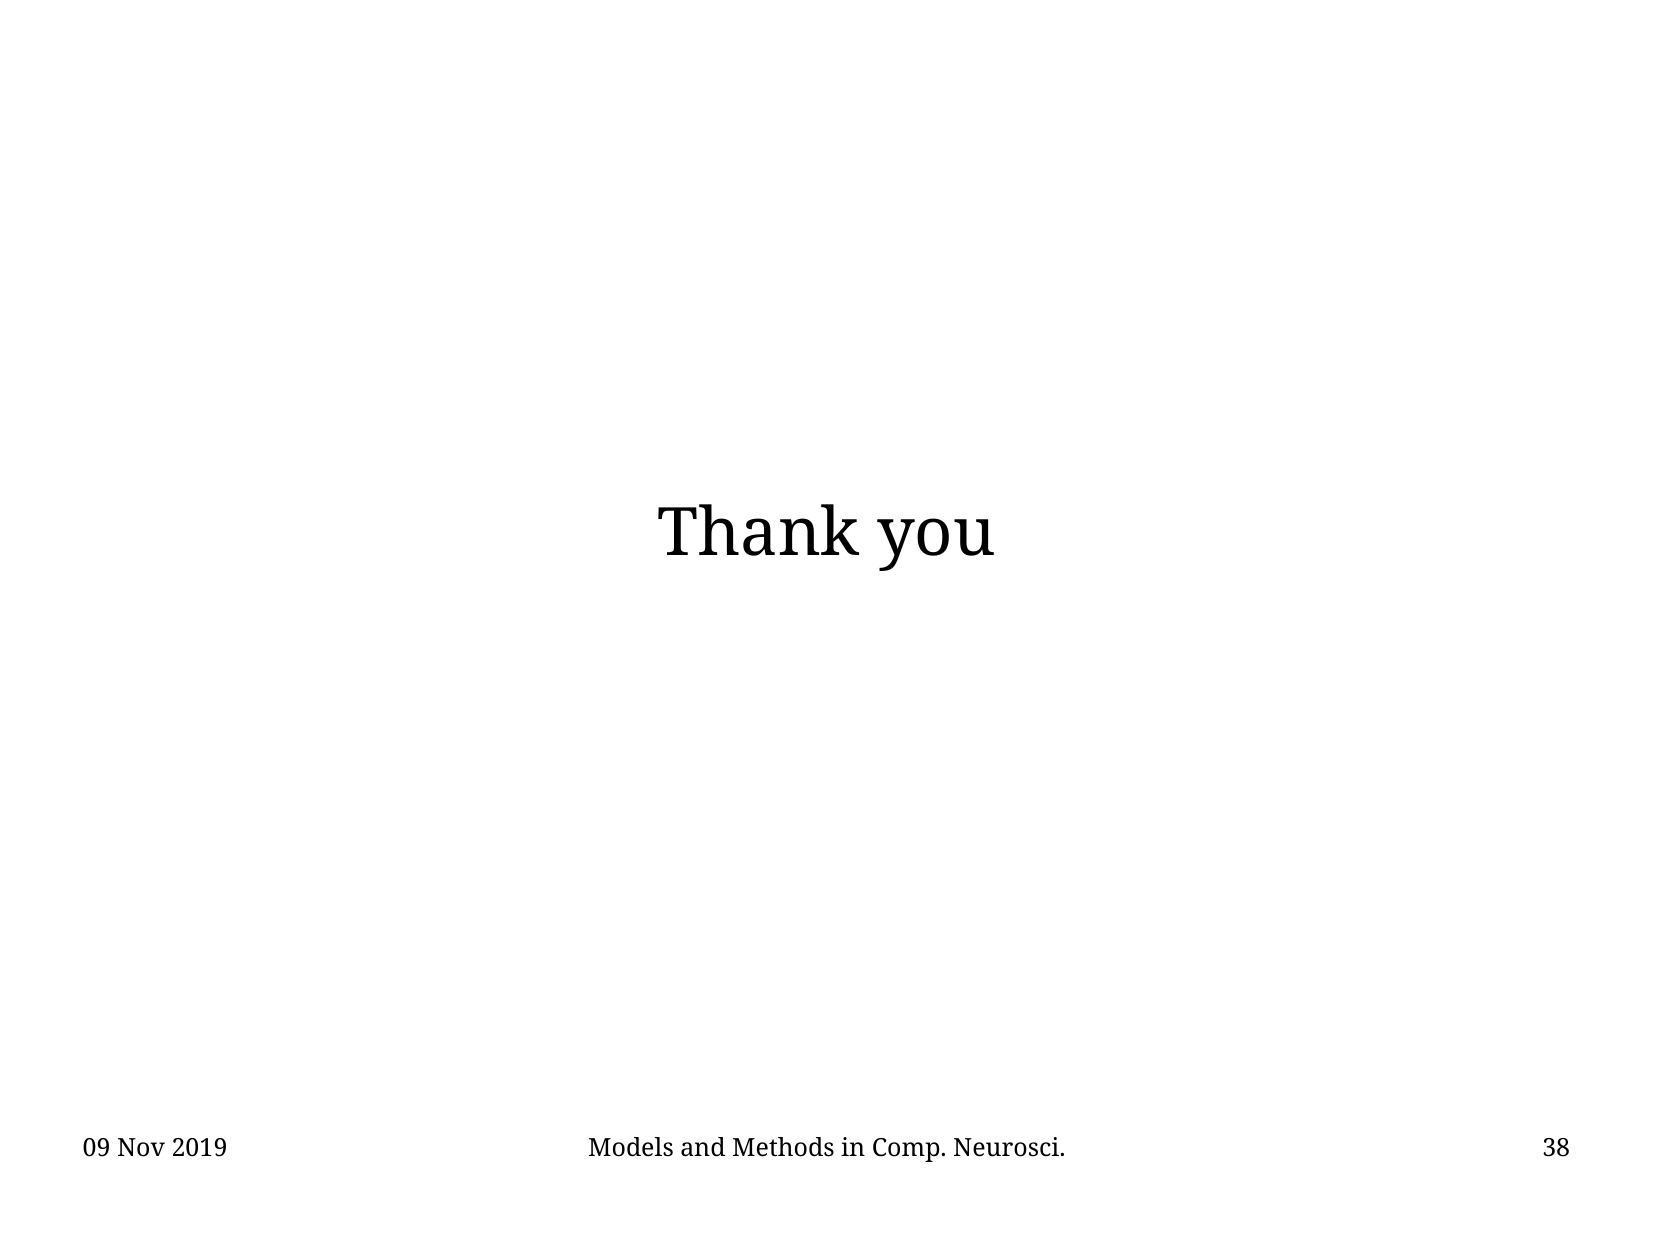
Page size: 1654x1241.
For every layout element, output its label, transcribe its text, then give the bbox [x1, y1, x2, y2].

subtitle Thank you [82, 49, 1571, 1010]
